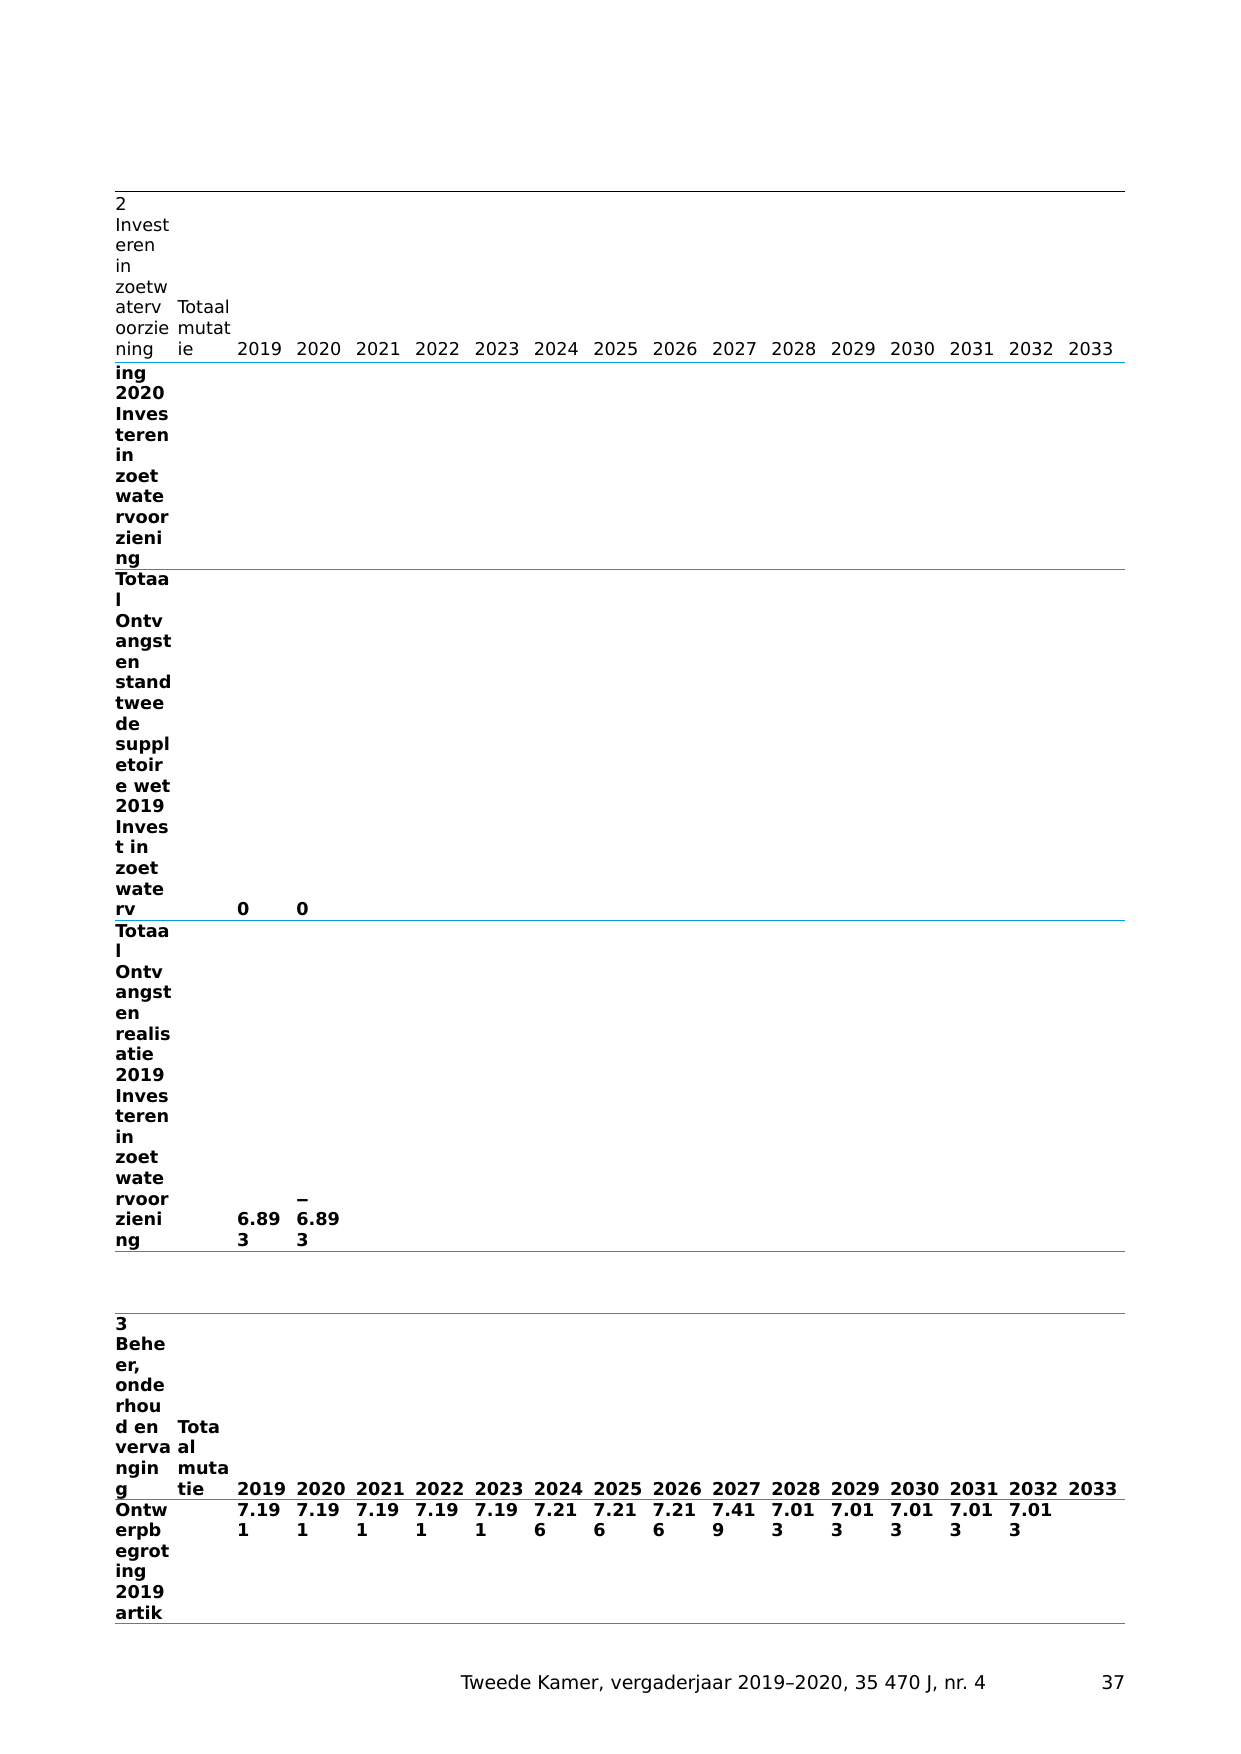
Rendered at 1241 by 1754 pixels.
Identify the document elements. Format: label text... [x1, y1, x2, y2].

table_cell [531, 1252, 590, 1272]
table_cell [887, 570, 946, 920]
table_cell 2030 [887, 1314, 946, 1499]
table_cell [1006, 1252, 1065, 1272]
table_cell [353, 570, 412, 920]
table_cell [887, 1292, 946, 1313]
table_cell [828, 1252, 887, 1272]
table_cell 2019 [234, 1314, 293, 1499]
table_cell 7.216 [590, 1500, 649, 1623]
table_cell [709, 921, 768, 1251]
table_cell 7.013 [946, 1500, 1006, 1623]
table_cell 7.216 [650, 1500, 709, 1623]
table_cell [175, 363, 234, 569]
table_cell [946, 921, 1006, 1251]
table_cell [1006, 1292, 1065, 1313]
table_cell [531, 1272, 590, 1292]
table_cell [768, 1252, 828, 1272]
table_cell [353, 1272, 412, 1292]
table_cell [175, 570, 234, 920]
table_cell 7.013 [828, 1500, 887, 1623]
table_cell [650, 1272, 709, 1292]
table_cell Totaal mutatie [175, 1314, 234, 1499]
table_cell [768, 570, 828, 920]
table_cell [650, 1292, 709, 1313]
table_cell [531, 1292, 590, 1313]
table_cell [768, 1292, 828, 1313]
table_cell [412, 921, 471, 1251]
table_cell [175, 921, 234, 1251]
table_cell [293, 1292, 353, 1313]
table_cell 2020 [293, 1314, 353, 1499]
table_cell [1065, 570, 1125, 920]
table_cell 7.013 [887, 1500, 946, 1623]
table_cell [1065, 363, 1125, 569]
table_header 2032 [1006, 192, 1065, 362]
table_cell [412, 1252, 471, 1272]
table_header 2022 [412, 192, 471, 362]
table_header 2031 [946, 192, 1006, 362]
table_cell [1065, 921, 1125, 1251]
table_header 2029 [828, 192, 887, 362]
table_cell 2031 [946, 1314, 1006, 1499]
table_cell [709, 363, 768, 569]
table_cell [709, 1292, 768, 1313]
table_cell 7.191 [293, 1500, 353, 1623]
table_header 2030 [887, 192, 946, 362]
table_cell 3 Beheer, onderhoud en vervanging [115, 1314, 174, 1499]
table_cell [590, 363, 649, 569]
table_cell 0 [234, 570, 293, 920]
table_cell [828, 1272, 887, 1292]
table_cell [768, 921, 828, 1251]
table_cell [115, 1272, 174, 1292]
table_cell [115, 1252, 174, 1272]
table_cell 2022 [412, 1314, 471, 1499]
table_header 2020 [293, 192, 353, 362]
table_cell [828, 921, 887, 1251]
table_cell [709, 1252, 768, 1272]
table_header 2 Investeren in zoetwatervoorziening [115, 192, 174, 362]
table_cell [828, 363, 887, 569]
table_cell 7.013 [768, 1500, 828, 1623]
table_cell [471, 363, 531, 569]
table_cell [650, 1252, 709, 1272]
table_cell [175, 1252, 234, 1272]
table_cell Totaal Ontvangsten stand tweede suppletoire wet 2019 Invest in zoetwaterv [115, 570, 174, 920]
table_cell [590, 1252, 649, 1272]
table_cell [768, 1272, 828, 1292]
table_cell [175, 1292, 234, 1313]
table_cell [590, 1292, 649, 1313]
table_cell Totaal Ontvangsten realisatie 2019 Investeren in zoetwatervoorziening [115, 921, 174, 1251]
table_header Totaal mutatie [175, 192, 234, 362]
table_cell 7.191 [353, 1500, 412, 1623]
table_cell [531, 363, 590, 569]
table_cell [412, 1292, 471, 1313]
table_cell [353, 1252, 412, 1272]
table_cell 6.893 [234, 921, 293, 1251]
table_cell [590, 1272, 649, 1292]
table_cell [590, 921, 649, 1251]
table_cell [471, 1252, 531, 1272]
table_cell 7.191 [471, 1500, 531, 1623]
table_cell [234, 363, 293, 569]
table_cell 7.191 [412, 1500, 471, 1623]
table_cell 2025 [590, 1314, 649, 1499]
table_cell [709, 1272, 768, 1292]
table_cell [650, 570, 709, 920]
table_header 2026 [650, 192, 709, 362]
table_cell [234, 1292, 293, 1313]
table_cell 2024 [531, 1314, 590, 1499]
table_cell 2033 [1065, 1314, 1125, 1499]
table_cell 2027 [709, 1314, 768, 1499]
table_cell [412, 570, 471, 920]
table_cell [1065, 1500, 1125, 1623]
table_cell [887, 1252, 946, 1272]
table_cell [293, 1252, 353, 1272]
table_cell [1006, 921, 1065, 1251]
table_cell [353, 1292, 412, 1313]
table_cell [531, 921, 590, 1251]
table_cell [1065, 1252, 1125, 1272]
table_cell [946, 363, 1006, 569]
table_cell [1006, 570, 1065, 920]
table_cell Ontwerpbegroting 2019 artik [115, 1500, 174, 1623]
table_header 2028 [768, 192, 828, 362]
table_cell 0 [293, 570, 353, 920]
table_cell 2023 [471, 1314, 531, 1499]
table_cell 7.216 [531, 1500, 590, 1623]
table_cell [828, 1292, 887, 1313]
table_cell [175, 1272, 234, 1292]
table_cell [115, 1292, 174, 1313]
table_cell [650, 363, 709, 569]
table_cell 2029 [828, 1314, 887, 1499]
table_cell [650, 921, 709, 1251]
table_cell [293, 363, 353, 569]
table_cell [293, 1272, 353, 1292]
table_header 2027 [709, 192, 768, 362]
table_header 2021 [353, 192, 412, 362]
table_cell [1006, 1272, 1065, 1292]
table_header 2033 [1065, 192, 1125, 362]
table_cell [887, 921, 946, 1251]
table_cell [531, 570, 590, 920]
table_cell ‒ 6.893 [293, 921, 353, 1251]
table_cell [471, 1292, 531, 1313]
table_cell [471, 570, 531, 920]
table_cell 7.419 [709, 1500, 768, 1623]
table_cell [1065, 1292, 1125, 1313]
table_cell [946, 1292, 1006, 1313]
table_header 2019 [234, 192, 293, 362]
table_cell 7.191 [234, 1500, 293, 1623]
table_cell [234, 1252, 293, 1272]
table_cell 2021 [353, 1314, 412, 1499]
table_cell [590, 570, 649, 920]
table_header 2025 [590, 192, 649, 362]
table_cell [1006, 363, 1065, 569]
table_header 2023 [471, 192, 531, 362]
table_cell [887, 1272, 946, 1292]
table_cell [1065, 1272, 1125, 1292]
table_cell [471, 921, 531, 1251]
table_cell [768, 363, 828, 569]
table_cell [412, 363, 471, 569]
table_cell [887, 363, 946, 569]
table_cell [234, 1272, 293, 1292]
table_cell 2028 [768, 1314, 828, 1499]
table_cell [412, 1272, 471, 1292]
table_cell 2032 [1006, 1314, 1065, 1499]
table_cell [353, 921, 412, 1251]
table_cell 2026 [650, 1314, 709, 1499]
table_cell [946, 570, 1006, 920]
table_cell ing 2020 Investeren in zoetwatervoorziening [115, 363, 174, 569]
table_cell [353, 363, 412, 569]
table_cell [828, 570, 887, 920]
table_cell 7.013 [1006, 1500, 1065, 1623]
table_cell [709, 570, 768, 920]
table_header 2024 [531, 192, 590, 362]
table_cell [946, 1272, 1006, 1292]
table_cell [471, 1272, 531, 1292]
table_cell [946, 1252, 1006, 1272]
table_cell [175, 1500, 234, 1623]
